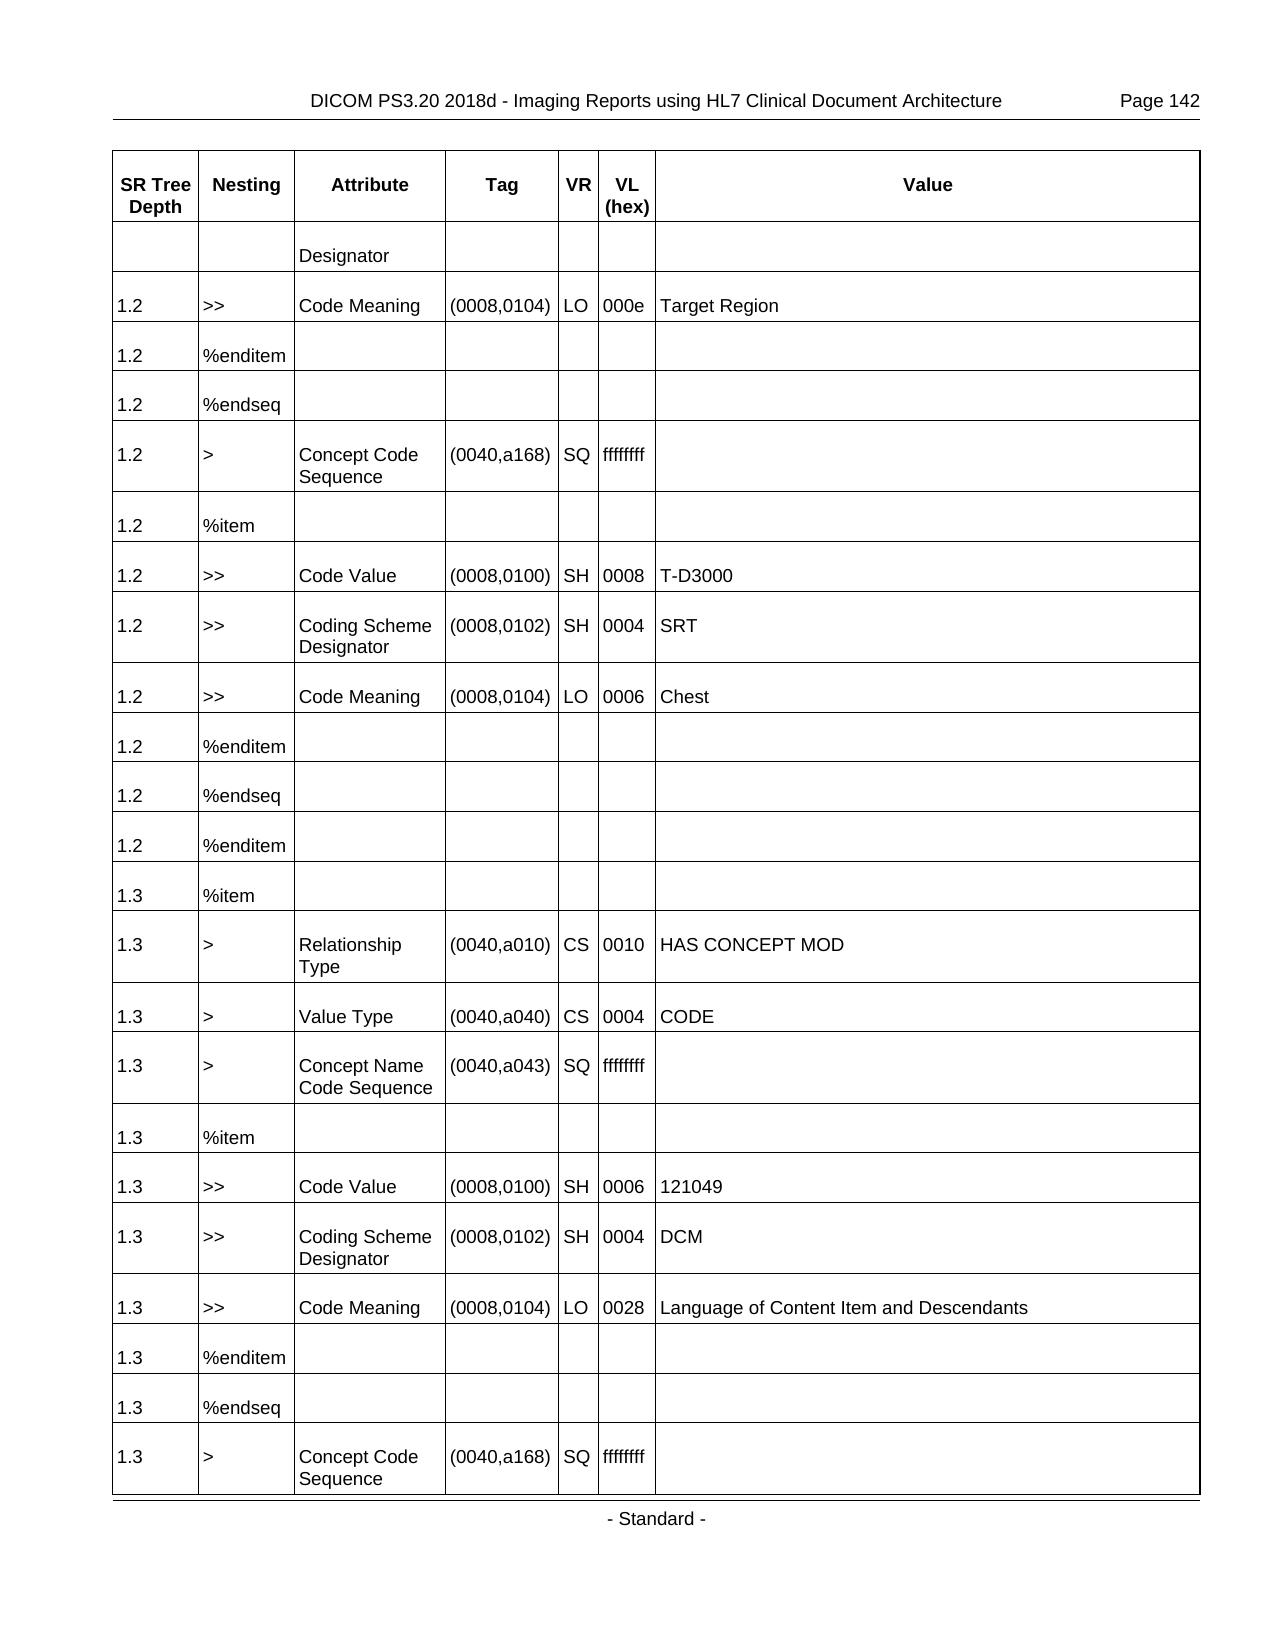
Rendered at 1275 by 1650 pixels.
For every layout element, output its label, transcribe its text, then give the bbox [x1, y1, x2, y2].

table_cell (0008,0102) [446, 1203, 558, 1273]
table_cell 0004 [599, 983, 655, 1031]
table_cell [113, 222, 198, 271]
table_header VR [559, 151, 598, 221]
table_cell 0028 [599, 1274, 655, 1323]
table_cell 1.2 [113, 762, 198, 811]
table_cell [656, 322, 1199, 370]
table_cell (0040,a168) [446, 421, 558, 491]
table_cell HAS CONCEPT MOD [656, 911, 1199, 982]
table_cell [295, 1104, 445, 1152]
table_cell CS [559, 983, 598, 1031]
table_cell > [199, 1423, 294, 1493]
table_cell Concept Name Code Sequence [295, 1032, 445, 1102]
table_cell DCM [656, 1203, 1199, 1273]
table_cell [656, 1104, 1199, 1152]
table_cell ffffffff [599, 1032, 655, 1102]
table_cell [446, 812, 558, 861]
table_cell [559, 1324, 598, 1372]
table_cell [599, 1324, 655, 1372]
table_cell [559, 713, 598, 761]
table_cell 1.3 [113, 1274, 198, 1323]
table_cell [656, 713, 1199, 761]
table_cell Code Value [295, 542, 445, 591]
table_cell [656, 1374, 1199, 1422]
table_cell SH [559, 592, 598, 662]
table_cell %enditem [199, 322, 294, 370]
table_cell [559, 862, 598, 910]
table_cell %item [199, 492, 294, 541]
table_cell SH [559, 1153, 598, 1202]
table_cell (0008,0104) [446, 663, 558, 712]
table_cell SH [559, 1203, 598, 1273]
table_cell Code Meaning [295, 1274, 445, 1323]
table_cell Concept Code Sequence [295, 421, 445, 491]
table_cell [599, 862, 655, 910]
table_cell [295, 762, 445, 811]
table_cell 1.3 [113, 1153, 198, 1202]
table_cell 1.2 [113, 592, 198, 662]
table_cell [559, 492, 598, 541]
table_cell SQ [559, 1032, 598, 1102]
table_header SR Tree Depth [113, 151, 198, 221]
table_cell [656, 762, 1199, 811]
table_cell 1.2 [113, 322, 198, 370]
table_cell [295, 1374, 445, 1422]
table_cell > [199, 1032, 294, 1102]
table_cell (0040,a168) [446, 1423, 558, 1493]
table_cell ffffffff [599, 1423, 655, 1493]
table_cell ffffffff [599, 421, 655, 491]
table_cell [446, 762, 558, 811]
table_cell %item [199, 1104, 294, 1152]
table_cell CS [559, 911, 598, 982]
table_cell %item [199, 862, 294, 910]
table_cell 1.2 [113, 421, 198, 491]
table_cell [599, 713, 655, 761]
table_cell [599, 371, 655, 420]
table_cell 1.2 [113, 492, 198, 541]
table_cell [656, 222, 1199, 271]
table_cell (0008,0100) [446, 542, 558, 591]
table_cell [295, 371, 445, 420]
table_cell [559, 812, 598, 861]
table_cell [656, 1032, 1199, 1102]
table_cell [295, 713, 445, 761]
table_cell 1.3 [113, 1374, 198, 1422]
table_cell [599, 1374, 655, 1422]
table_cell 1.3 [113, 911, 198, 982]
table_cell [599, 222, 655, 271]
table_cell (0008,0102) [446, 592, 558, 662]
table_cell >> [199, 1203, 294, 1273]
table_cell [656, 812, 1199, 861]
table_cell LO [559, 1274, 598, 1323]
table_cell [446, 862, 558, 910]
table_cell 0008 [599, 542, 655, 591]
table_cell %endseq [199, 371, 294, 420]
table_cell 1.3 [113, 1324, 198, 1372]
table_cell 1.2 [113, 812, 198, 861]
table_cell [559, 1104, 598, 1152]
table_cell [599, 1104, 655, 1152]
table_cell 0004 [599, 1203, 655, 1273]
table_cell >> [199, 663, 294, 712]
table_cell (0040,a040) [446, 983, 558, 1031]
table_cell [656, 421, 1199, 491]
table_cell 1.3 [113, 862, 198, 910]
table_cell 1.3 [113, 1423, 198, 1493]
table_cell 1.2 [113, 272, 198, 321]
table_cell LO [559, 663, 598, 712]
table_cell T-D3000 [656, 542, 1199, 591]
table_cell Code Meaning [295, 663, 445, 712]
table_header Attribute [295, 151, 445, 221]
table_cell [559, 222, 598, 271]
table_cell 1.3 [113, 983, 198, 1031]
table_cell Concept Code Sequence [295, 1423, 445, 1493]
table_cell Code Value [295, 1153, 445, 1202]
table_cell 000e [599, 272, 655, 321]
table_cell [446, 222, 558, 271]
table_cell [599, 322, 655, 370]
table_header Tag [446, 151, 558, 221]
table_cell 0006 [599, 1153, 655, 1202]
table_cell [656, 1423, 1199, 1493]
table_cell > [199, 421, 294, 491]
table_cell 1.2 [113, 713, 198, 761]
table_cell Language of Content Item and Descendants [656, 1274, 1199, 1323]
table_cell LO [559, 272, 598, 321]
table_cell 1.2 [113, 542, 198, 591]
table_cell (0040,a010) [446, 911, 558, 982]
table_cell [199, 222, 294, 271]
table_cell [295, 492, 445, 541]
table_cell [446, 1324, 558, 1372]
table_cell Relationship Type [295, 911, 445, 982]
table_cell >> [199, 1274, 294, 1323]
table_cell 1.3 [113, 1032, 198, 1102]
table_cell [656, 492, 1199, 541]
table_cell (0008,0100) [446, 1153, 558, 1202]
table_cell SQ [559, 1423, 598, 1493]
table_cell [295, 812, 445, 861]
table_cell 0006 [599, 663, 655, 712]
table_cell 1.3 [113, 1104, 198, 1152]
table_cell [599, 492, 655, 541]
table_cell Chest [656, 663, 1199, 712]
table_cell SH [559, 542, 598, 591]
table_cell [446, 1104, 558, 1152]
table_cell Coding Scheme Designator [295, 1203, 445, 1273]
table_cell Target Region [656, 272, 1199, 321]
table_cell Value Type [295, 983, 445, 1031]
table_cell [446, 1374, 558, 1422]
table_cell >> [199, 1153, 294, 1202]
table_cell [295, 862, 445, 910]
table_cell 1.3 [113, 1203, 198, 1273]
table_cell [656, 1324, 1199, 1372]
table_cell 121049 [656, 1153, 1199, 1202]
table_cell Designator [295, 222, 445, 271]
table_header Value [656, 151, 1199, 221]
table_cell [599, 812, 655, 861]
table_cell 1.2 [113, 663, 198, 712]
table_cell >> [199, 542, 294, 591]
table_cell %endseq [199, 1374, 294, 1422]
table_cell [446, 322, 558, 370]
table_cell [446, 371, 558, 420]
table_cell [446, 713, 558, 761]
table_cell >> [199, 272, 294, 321]
table_cell [559, 371, 598, 420]
table_cell (0008,0104) [446, 272, 558, 321]
table_cell %endseq [199, 762, 294, 811]
table_cell >> [199, 592, 294, 662]
table_cell Code Meaning [295, 272, 445, 321]
table_cell (0040,a043) [446, 1032, 558, 1102]
table_cell [295, 1324, 445, 1372]
table_header Nesting [199, 151, 294, 221]
table_cell CODE [656, 983, 1199, 1031]
table_cell 0010 [599, 911, 655, 982]
table_cell SQ [559, 421, 598, 491]
table_cell Coding Scheme Designator [295, 592, 445, 662]
table_cell %enditem [199, 713, 294, 761]
table_cell > [199, 911, 294, 982]
table_cell SRT [656, 592, 1199, 662]
table_cell 0004 [599, 592, 655, 662]
table_cell [599, 762, 655, 811]
table_cell > [199, 983, 294, 1031]
table_cell [559, 762, 598, 811]
table_cell [295, 322, 445, 370]
table_cell %enditem [199, 812, 294, 861]
table_cell [559, 322, 598, 370]
table_cell %enditem [199, 1324, 294, 1372]
table_cell [656, 862, 1199, 910]
table_cell (0008,0104) [446, 1274, 558, 1323]
table_cell [656, 371, 1199, 420]
table_cell [559, 1374, 598, 1422]
table_cell [446, 492, 558, 541]
table_header VL (hex) [599, 151, 655, 221]
table_cell 1.2 [113, 371, 198, 420]
